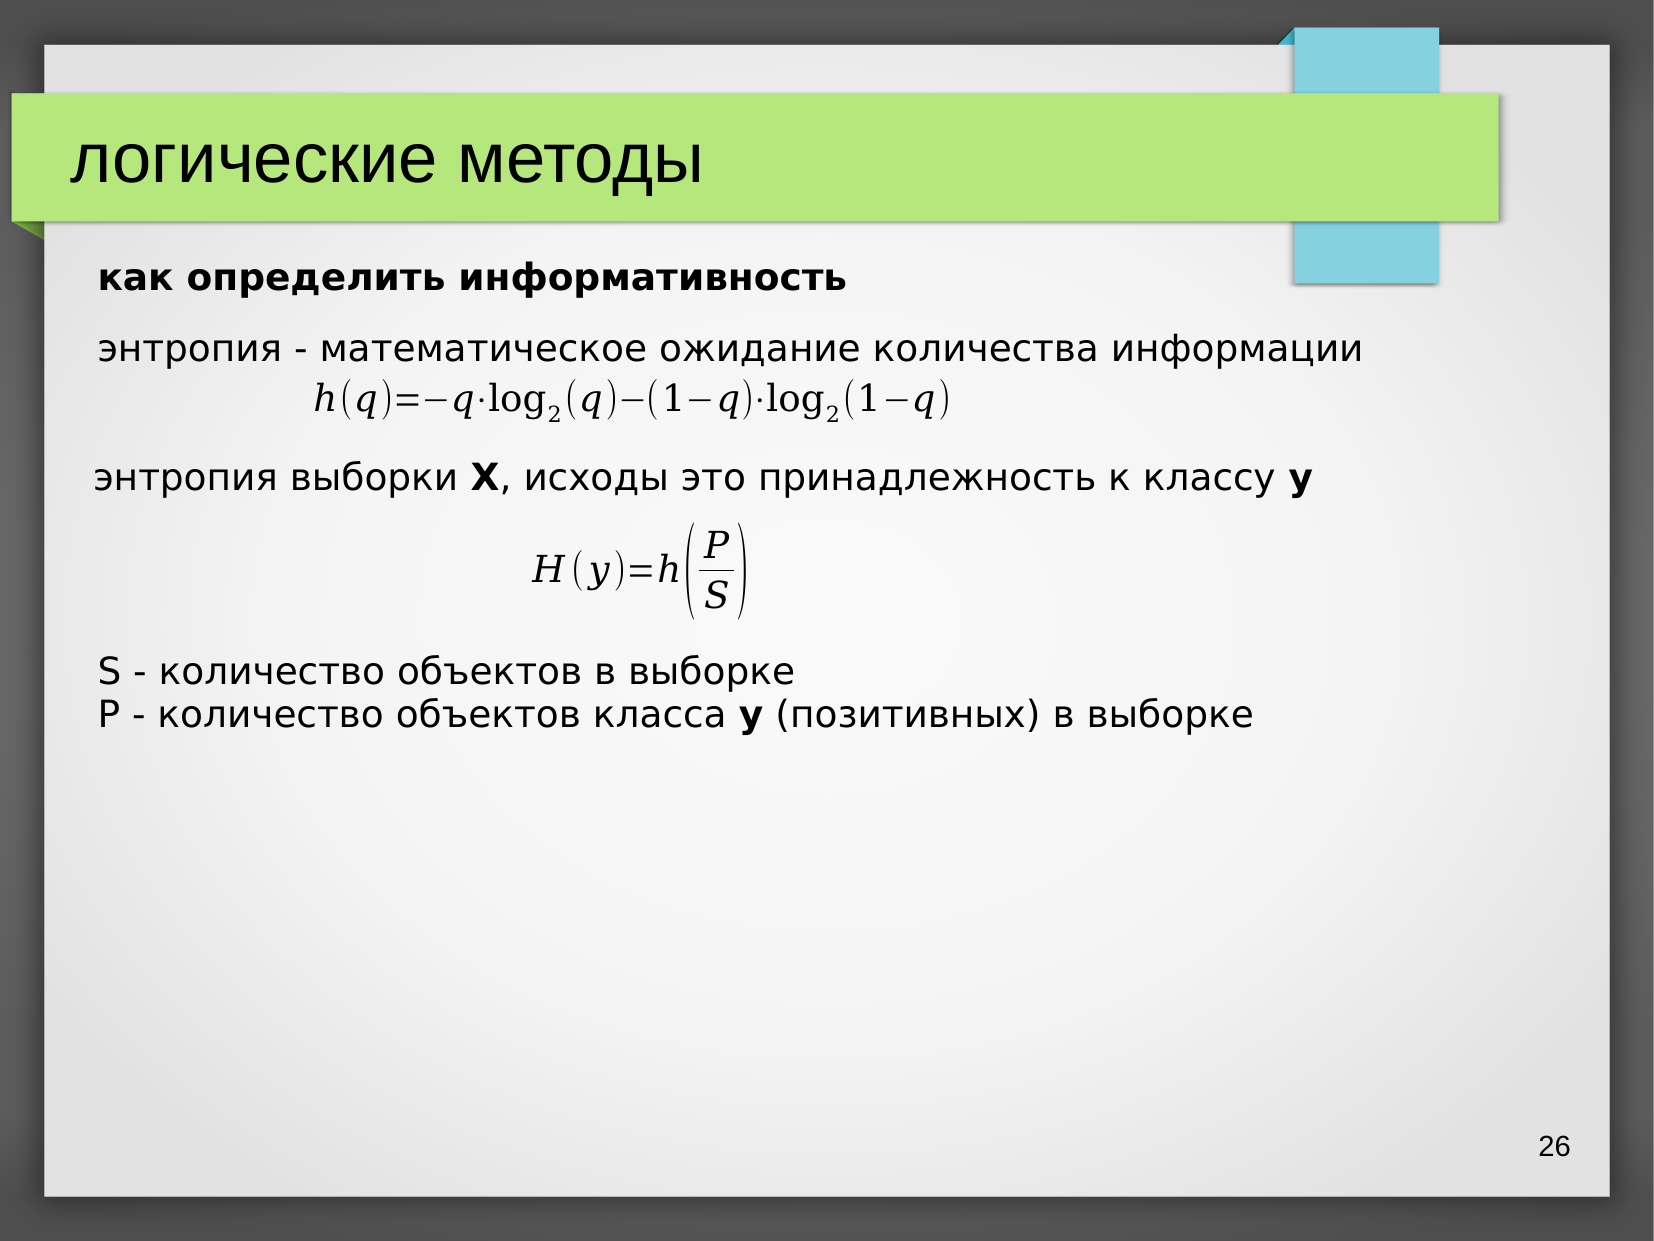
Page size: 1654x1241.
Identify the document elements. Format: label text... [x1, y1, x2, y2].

text_box энтропия выборки X, исходы это принадлежность к классу y [78, 448, 1335, 520]
text_box энтропия - математическое ожидание количества информации [82, 318, 1398, 378]
title логические методы [70, 118, 1205, 199]
picture [0, 0, 1654, 1241]
chart [524, 519, 756, 622]
text_box как определить информативность [82, 248, 875, 307]
chart [307, 378, 957, 428]
text_box S - количество объектов в выборке P - количество объектов класса y (позитивных) в выборке [82, 642, 1276, 745]
